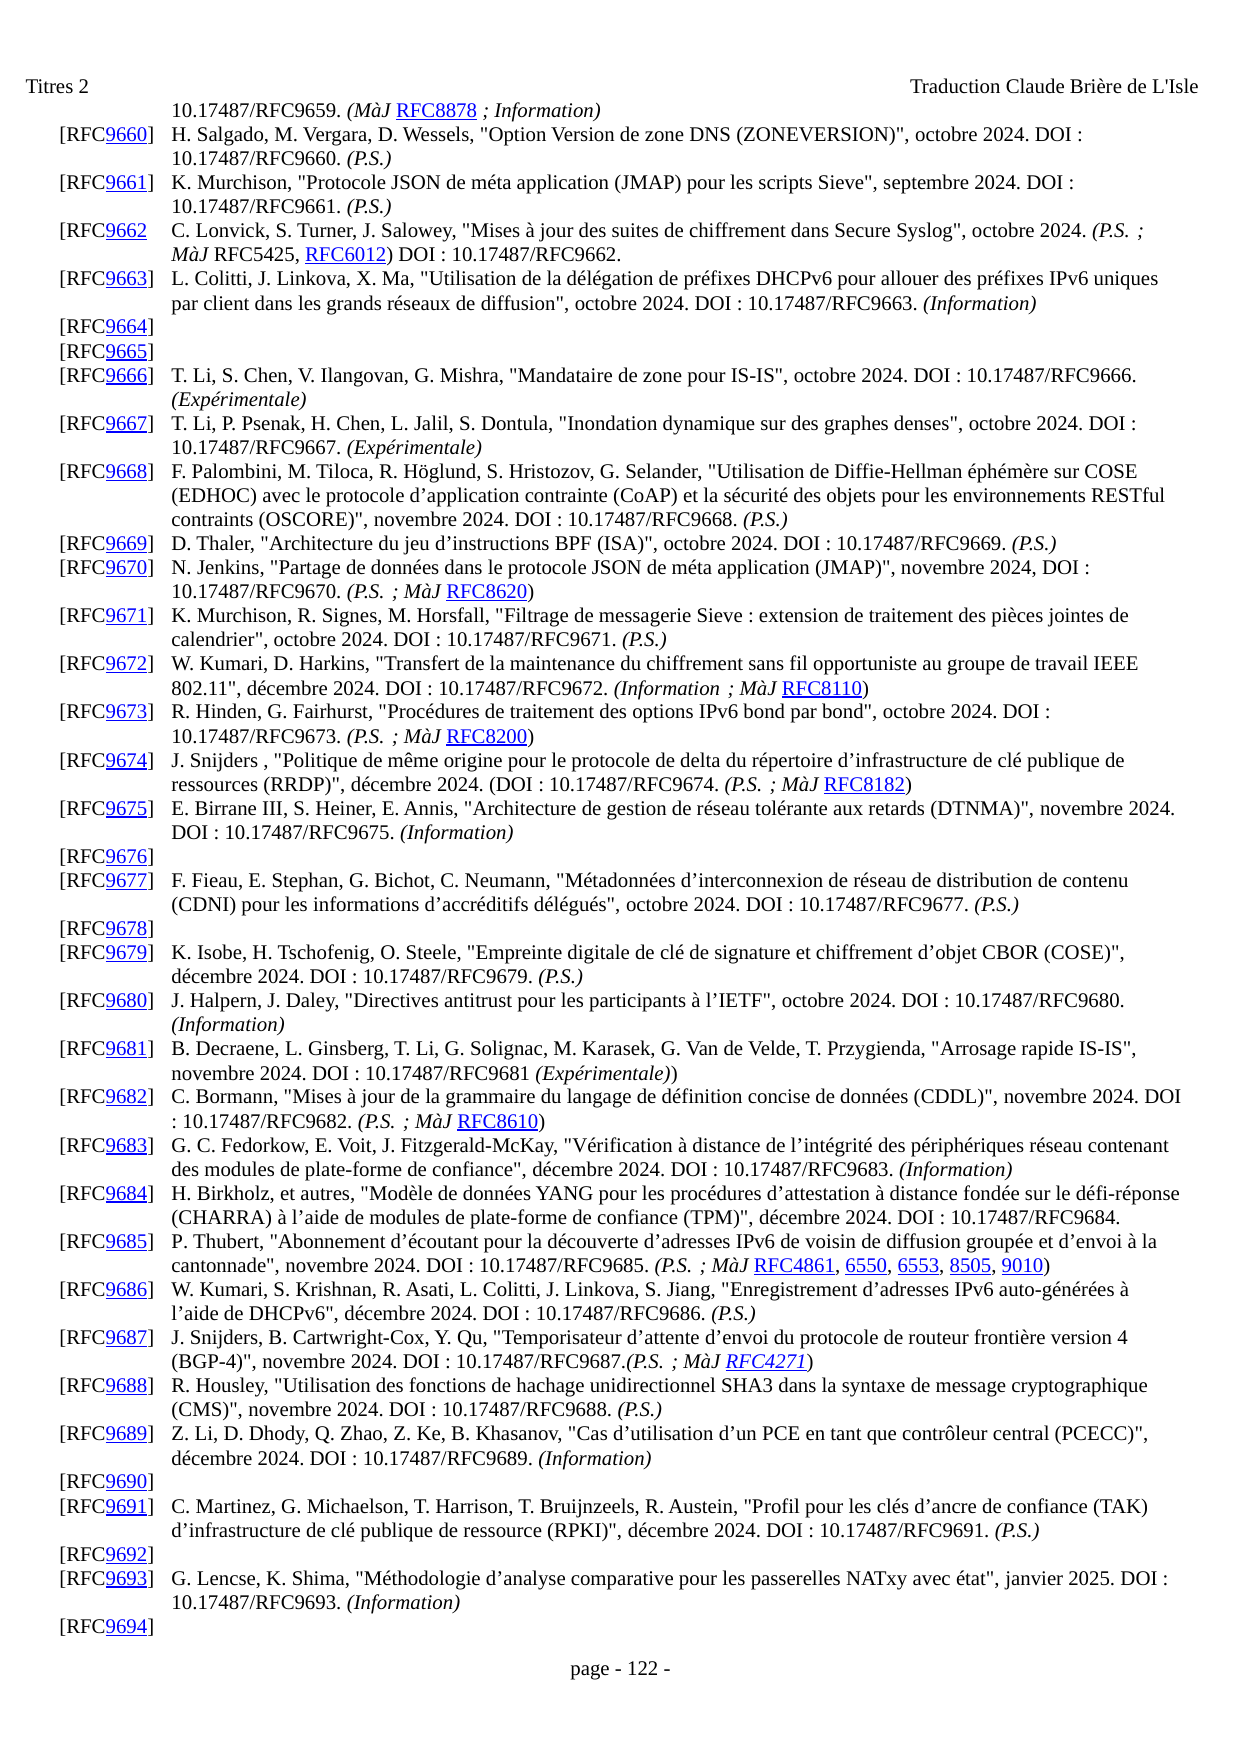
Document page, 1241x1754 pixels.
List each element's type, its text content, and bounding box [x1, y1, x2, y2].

text [RFC9678] [59, 916, 1181, 940]
text [RFC9664] [59, 314, 1181, 338]
text [RFC9680] J. Halpern, J. Daley, "Directives antitrust pour les participants à l’IETF", octobre 2024. DOI : 10.17487/RFC9680. (Information) [59, 988, 1181, 1036]
text [RFC9685] P. Thubert, "Abonnement d’écoutant pour la découverte d’adresses IPv6 de voisin de diffusion groupée et d’envoi à la cantonnade", novembre 2024. DOI : 10.17487/RFC9685. (P.S. ; MàJ RFC4861, 6550, 6553, 8505, 9010) [59, 1229, 1181, 1277]
text [RFC9662 C. Lonvick, S. Turner, J. Salowey, "Mises à jour des suites de chiffrement dans Secure Syslog", octobre 2024. (P.S. ; MàJ RFC5425, RFC6012) DOI : 10.17487/RFC9662. [59, 218, 1181, 266]
text [RFC9672] W. Kumari, D. Harkins, "Transfert de la maintenance du chiffrement sans fil opportuniste au groupe de travail IEEE 802.11", décembre 2024. DOI : 10.17487/RFC9672. (Information ; MàJ RFC8110) [59, 651, 1181, 699]
text [RFC9667] T. Li, P. Psenak, H. Chen, L. Jalil, S. Dontula, "Inondation dynamique sur des graphes denses", octobre 2024. DOI : 10.17487/RFC9667. (Expérimentale) [59, 411, 1181, 459]
text [RFC9694] [59, 1614, 1181, 1638]
text [RFC9689] Z. Li, D. Dhody, Q. Zhao, Z. Ke, B. Khasanov, "Cas d’utilisation d’un PCE en tant que contrôleur central (PCECC)", décembre 2024. DOI : 10.17487/RFC9689. (Information) [59, 1421, 1181, 1469]
text [RFC9687] J. Snijders, B. Cartwright-Cox, Y. Qu, "Temporisateur d’attente d’envoi du protocole de routeur frontière version 4 (BGP-4)", novembre 2024. DOI : 10.17487/RFC9687.(P.S. ; MàJ RFC4271) [59, 1325, 1181, 1373]
text [RFC9671] K. Murchison, R. Signes, M. Horsfall, "Filtrage de messagerie Sieve : extension de traitement des pièces jointes de calendrier", octobre 2024. DOI : 10.17487/RFC9671. (P.S.) [59, 603, 1181, 651]
text [RFC9681] B. Decraene, L. Ginsberg, T. Li, G. Solignac, M. Karasek, G. Van de Velde, T. Przygienda, "Arrosage rapide IS-IS", novembre 2024. DOI : 10.17487/RFC9681 (Expérimentale)) [59, 1036, 1181, 1084]
text [RFC9663] L. Colitti, J. Linkova, X. Ma, "Utilisation de la délégation de préfixes DHCPv6 pour allouer des préfixes IPv6 uniques par client dans les grands réseaux de diffusion", octobre 2024. DOI : 10.17487/RFC9663. (Information) [59, 266, 1181, 314]
text [RFC9665] [59, 338, 1181, 363]
text [RFC9684] H. Birkholz, et autres, "Modèle de données YANG pour les procédures d’attestation à distance fondée sur le défi-réponse (CHARRA) à l’aide de modules de plate-forme de confiance (TPM)", décembre 2024. DOI : 10.17487/RFC9684. [59, 1181, 1181, 1229]
text [RFC9660] H. Salgado, M. Vergara, D. Wessels, "Option Version de zone DNS (ZONEVERSION)", octobre 2024. DOI : 10.17487/RFC9660. (P.S.) [59, 122, 1181, 170]
text [RFC9690] [59, 1469, 1181, 1493]
text [RFC9691] C. Martinez, G. Michaelson, T. Harrison, T. Bruijnzeels, R. Austein, "Profil pour les clés d’ancre de confiance (TAK) d’infrastructure de clé publique de ressource (RPKI)", décembre 2024. DOI : 10.17487/RFC9691. (P.S.) [59, 1493, 1181, 1542]
text [RFC9668] F. Palombini, M. Tiloca, R. Höglund, S. Hristozov, G. Selander, "Utilisation de Diffie-Hellman éphémère sur COSE (EDHOC) avec le protocole d’application contrainte (CoAP) et la sécurité des objets pour les environnements RESTful contraints (OSCORE)", novembre 2024. DOI : 10.17487/RFC9668. (P.S.) [59, 459, 1181, 531]
text [RFC9679] K. Isobe, H. Tschofenig, O. Steele, "Empreinte digitale de clé de signature et chiffrement d’objet CBOR (COSE)", décembre 2024. DOI : 10.17487/RFC9679. (P.S.) [59, 940, 1181, 988]
text [RFC9675] E. Birrane III, S. Heiner, E. Annis, "Architecture de gestion de réseau tolérante aux retards (DTNMA)", novembre 2024. DOI : 10.17487/RFC9675. (Information) [59, 796, 1181, 844]
text 10.17487/RFC9659. (MàJ RFC8878 ; Information) [59, 98, 1181, 122]
text [RFC9682] C. Bormann, "Mises à jour de la grammaire du langage de définition concise de données (CDDL)", novembre 2024. DOI : 10.17487/RFC9682. (P.S. ; MàJ RFC8610) [59, 1084, 1181, 1133]
text [RFC9693] G. Lencse, K. Shima, "Méthodologie d’analyse comparative pour les passerelles NATxy avec état", janvier 2025. DOI : 10.17487/RFC9693. (Information) [59, 1566, 1181, 1614]
text [RFC9676] [59, 844, 1181, 868]
text [RFC9661] K. Murchison, "Protocole JSON de méta application (JMAP) pour les scripts Sieve", septembre 2024. DOI : 10.17487/RFC9661. (P.S.) [59, 170, 1181, 218]
text [RFC9692] [59, 1542, 1181, 1566]
text [RFC9677] F. Fieau, E. Stephan, G. Bichot, C. Neumann, "Métadonnées d’interconnexion de réseau de distribution de contenu (CDNI) pour les informations d’accréditifs délégués", octobre 2024. DOI : 10.17487/RFC9677. (P.S.) [59, 868, 1181, 916]
text [RFC9688] R. Housley, "Utilisation des fonctions de hachage unidirectionnel SHA3 dans la syntaxe de message cryptographique (CMS)", novembre 2024. DOI : 10.17487/RFC9688. (P.S.) [59, 1373, 1181, 1421]
text [RFC9669] D. Thaler, "Architecture du jeu d’instructions BPF (ISA)", octobre 2024. DOI : 10.17487/RFC9669. (P.S.) [59, 531, 1181, 555]
text [RFC9670] N. Jenkins, "Partage de données dans le protocole JSON de méta application (JMAP)", novembre 2024, DOI : 10.17487/RFC9670. (P.S. ; MàJ RFC8620) [59, 555, 1181, 603]
text [RFC9683] G. C. Fedorkow, E. Voit, J. Fitzgerald-McKay, "Vérification à distance de l’intégrité des périphériques réseau contenant des modules de plate-forme de confiance", décembre 2024. DOI : 10.17487/RFC9683. (Information) [59, 1133, 1181, 1181]
text [RFC9686] W. Kumari, S. Krishnan, R. Asati, L. Colitti, J. Linkova, S. Jiang, "Enregistrement d’adresses IPv6 auto-générées à l’aide de DHCPv6", décembre 2024. DOI : 10.17487/RFC9686. (P.S.) [59, 1277, 1181, 1325]
text [RFC9674] J. Snijders , "Politique de même origine pour le protocole de delta du répertoire d’infrastructure de clé publique de ressources (RRDP)", décembre 2024. (DOI : 10.17487/RFC9674. (P.S. ; MàJ RFC8182) [59, 748, 1181, 796]
text [RFC9673] R. Hinden, G. Fairhurst, "Procédures de traitement des options IPv6 bond par bond", octobre 2024. DOI : 10.17487/RFC9673. (P.S. ; MàJ RFC8200) [59, 699, 1181, 748]
text [RFC9666] T. Li, S. Chen, V. Ilangovan, G. Mishra, "Mandataire de zone pour IS-IS", octobre 2024. DOI : 10.17487/RFC9666. (Expérimentale) [59, 363, 1181, 411]
